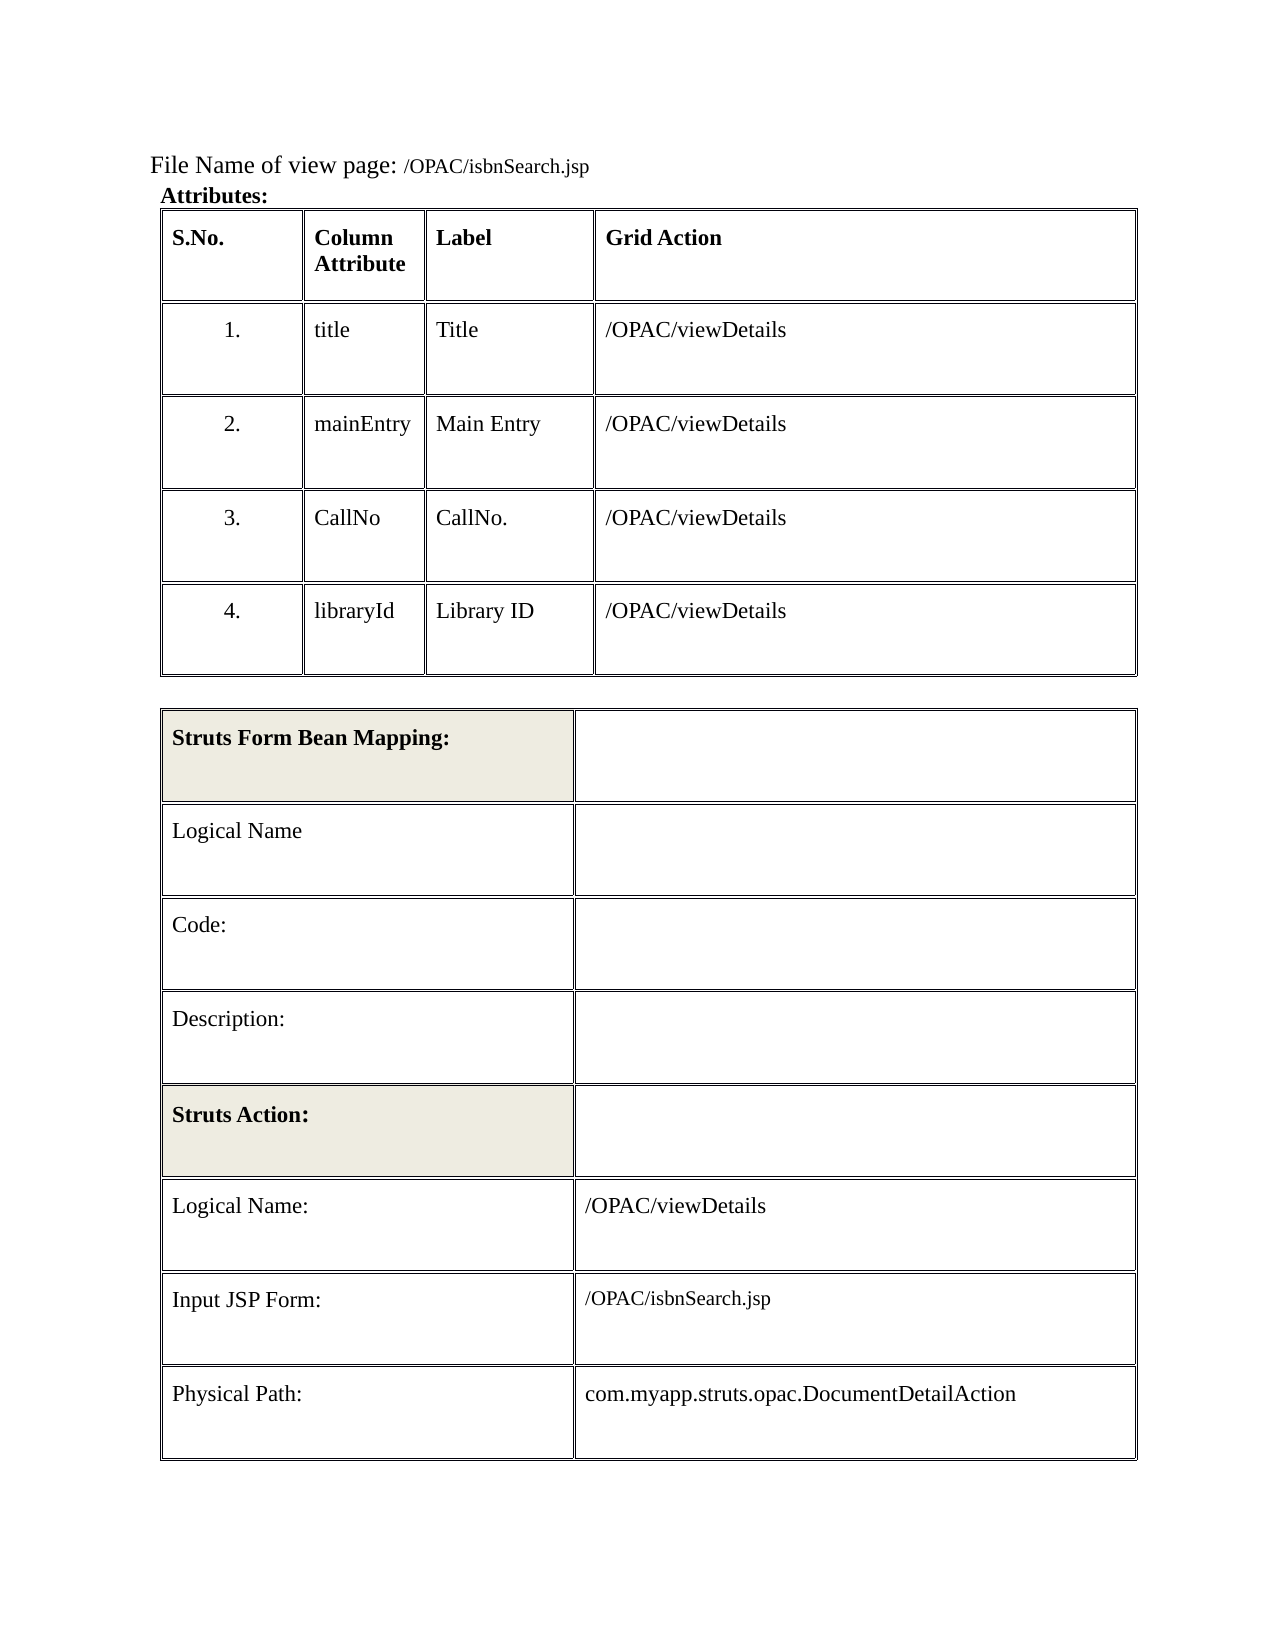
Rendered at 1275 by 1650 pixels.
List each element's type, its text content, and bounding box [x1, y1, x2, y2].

table_cell [576, 805, 1135, 895]
table_cell [576, 899, 1135, 989]
table_cell /OPAC/viewDetails [596, 304, 1135, 394]
table_header Struts Form Bean Mapping: [163, 711, 573, 801]
table_cell Library ID [427, 585, 593, 674]
table_cell /OPAC/viewDetails [596, 491, 1135, 581]
table_cell Logical Name: [163, 1180, 573, 1270]
table_cell Struts Action: [163, 1086, 573, 1176]
table_cell Input JSP Form: [163, 1274, 573, 1364]
table_header Label [427, 211, 593, 300]
table_cell libraryId [305, 585, 424, 674]
table_cell CallNo [305, 491, 424, 581]
table_cell Title [427, 304, 593, 394]
table_cell /OPAC/isbnSearch.jsp [576, 1274, 1135, 1364]
table_cell /OPAC/viewDetails [576, 1180, 1135, 1270]
table_cell 2. [163, 397, 302, 488]
table_cell Physical Path: [163, 1367, 573, 1458]
table_cell Description: [163, 992, 573, 1083]
table_cell 4. [163, 585, 302, 674]
table_header S.No. [163, 211, 302, 300]
table_cell [576, 992, 1135, 1083]
table_cell 3. [163, 491, 302, 581]
table_cell /OPAC/viewDetails [596, 397, 1135, 488]
table_cell mainEntry [305, 397, 424, 488]
table_cell Logical Name [163, 805, 573, 895]
table_cell Code: [163, 899, 573, 989]
text File Name of view page: /OPAC/isbnSearch.jsp [150, 150, 1125, 179]
text Attributes: [150, 182, 1125, 208]
table_cell [576, 1086, 1135, 1176]
table_header Grid Action [596, 211, 1135, 300]
table_cell CallNo. [427, 491, 593, 581]
table_cell title [305, 304, 424, 394]
table_header [576, 711, 1135, 801]
table_cell 1. [163, 304, 302, 394]
table_header Column Attribute [305, 211, 424, 300]
table_cell com.myapp.struts.opac.DocumentDetailAction [576, 1367, 1135, 1458]
table_cell Main Entry [427, 397, 593, 488]
table_cell /OPAC/viewDetails [596, 585, 1135, 674]
